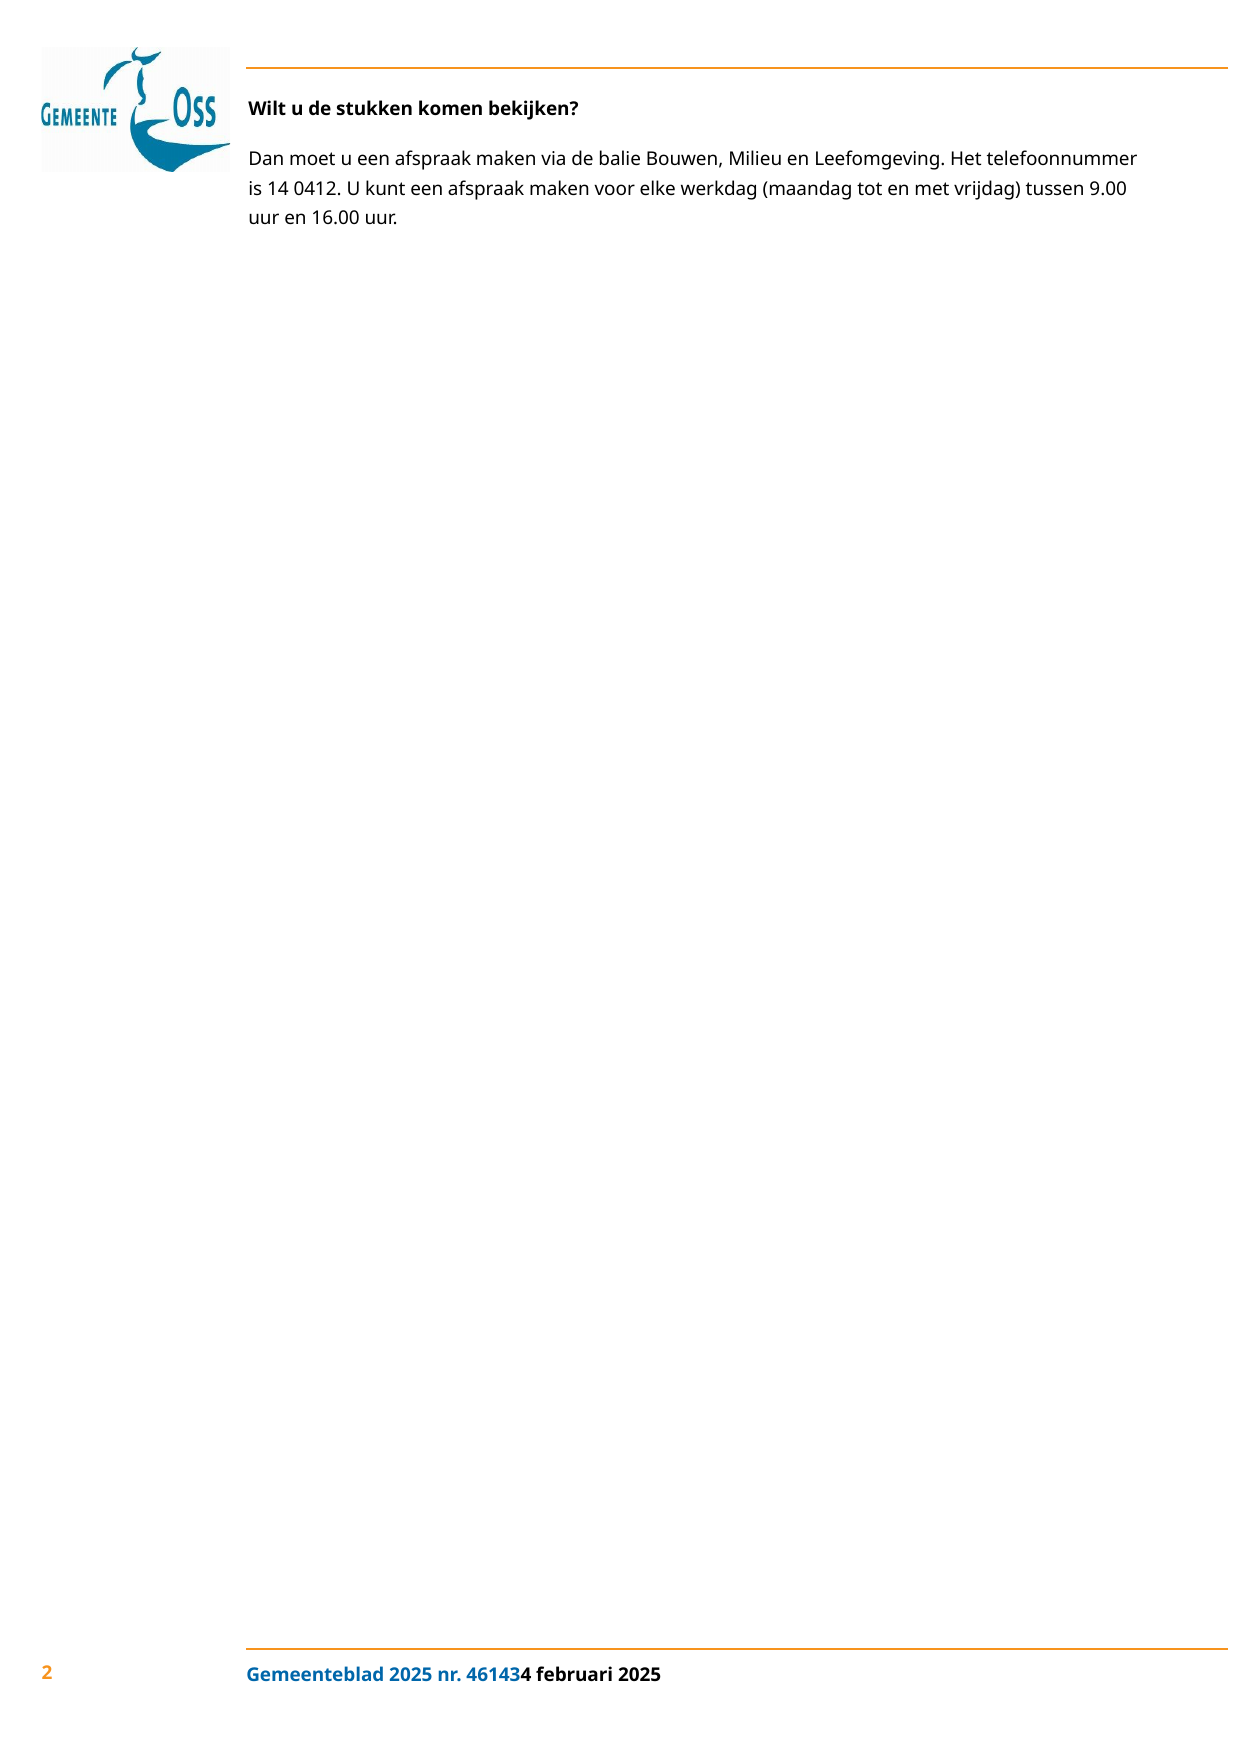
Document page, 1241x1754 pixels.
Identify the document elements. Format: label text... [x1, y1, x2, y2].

text Wilt u de stukken komen bekijken? [248, 95, 1152, 121]
text Dan moet u een afspraak maken via de balie Bouwen, Milieu en Leefomgeving. Het telefoonnummer is 14 0412. U kunt een afspraak maken voor elke werkdag (maandag tot en met vrijdag) tussen 9.00 uur en 16.00 uur. [248, 145, 1152, 230]
picture [41, 47, 231, 172]
